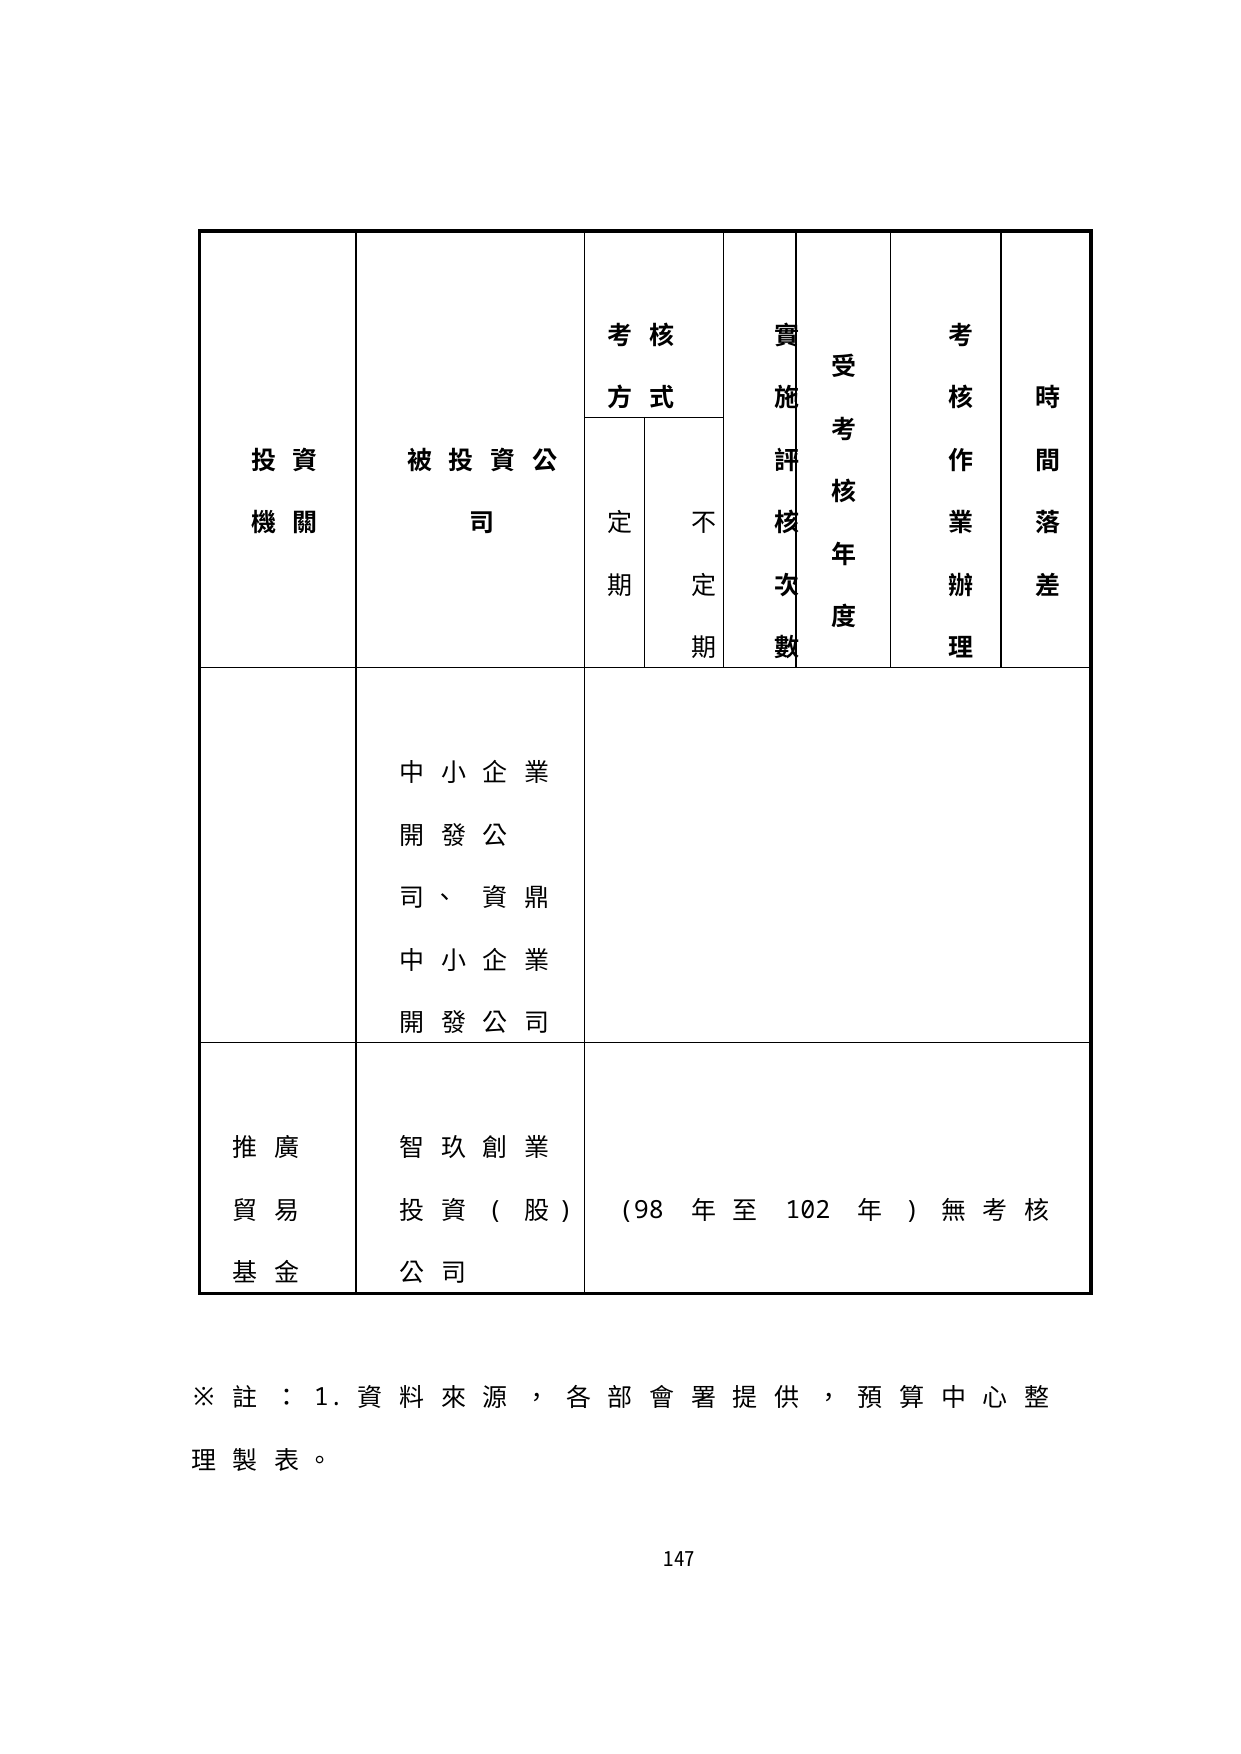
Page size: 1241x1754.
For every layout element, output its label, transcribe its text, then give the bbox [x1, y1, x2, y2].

table_header 實施評核次數 [724, 233, 795, 667]
table_header 受考核年度 [797, 233, 890, 667]
table_cell [585, 668, 1089, 1042]
table_cell [201, 668, 355, 1042]
table_cell 不定期 [645, 418, 723, 667]
text ※註：1.資料來源，各部會署提供，預算中心整理製表。 [183, 1354, 1058, 1479]
table_cell 中小企業開發公司、資鼎中小企業開發公司 [357, 668, 584, 1042]
table_cell 定期 [585, 418, 644, 667]
table_header 考核方式 [585, 233, 723, 417]
table_cell 智玖創業投資(股)公司 [357, 1043, 584, 1292]
table_header 投資機關 [201, 233, 355, 667]
table_header 時間落差 [1002, 233, 1089, 667]
table_header 考核作業辦理時間 [891, 233, 1000, 667]
table_cell (98年至102年)無考核 [585, 1043, 1089, 1292]
table_header 被投資公司 [357, 233, 584, 667]
table_cell 推廣貿易基金 [201, 1043, 355, 1292]
